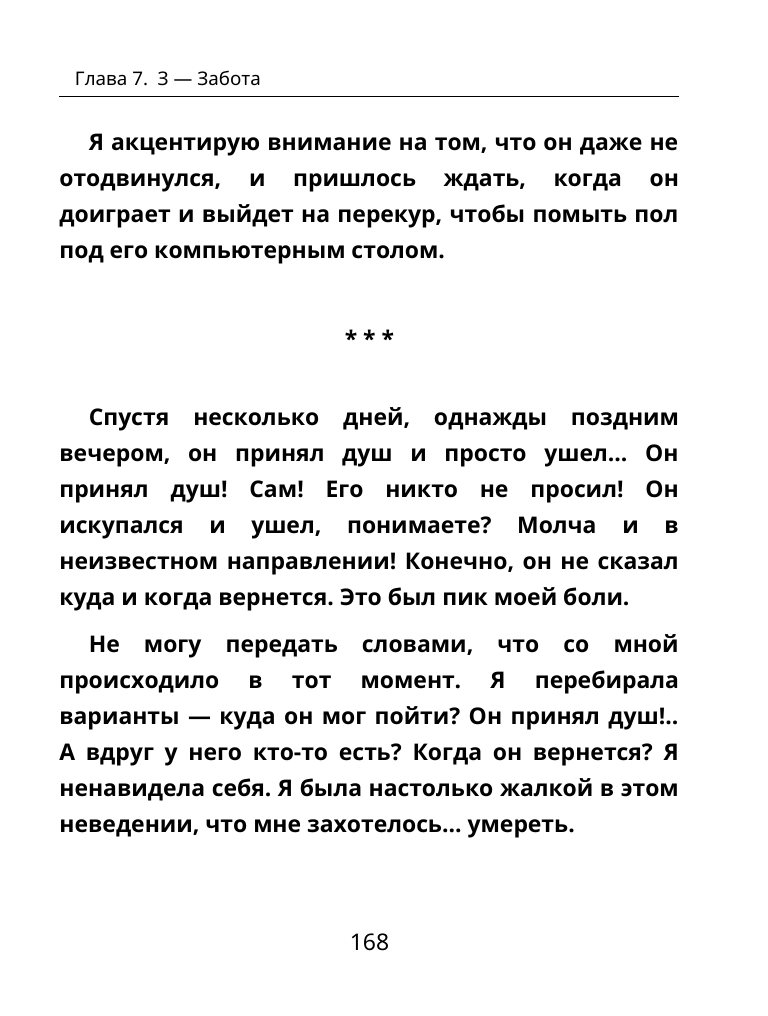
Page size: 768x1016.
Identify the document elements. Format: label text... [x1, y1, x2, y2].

text Спустя несколько дней, однажды поздним вечером, он принял душ и просто ушел... Он принял душ! Сам! Его никто не просил! Он искупался и ушел, понимаете? Молча и в неизвестном направлении! Конечно, он не сказал куда и когда вернется. Это был пик моей боли. [59, 401, 679, 612]
text Не могу передать словами, что со мной происходило в тот момент. Я перебирала варианты — куда он мог пойти? Он принял душ!.. А вдруг у него кто-то есть? Когда он вернется? Я ненавидела себя. Я была настолько жалкой в этом неведении, что мне захотелось... умереть. [59, 628, 679, 839]
subtitle * * * [59, 323, 679, 354]
text Я акцентирую внимание на том, что он даже не отодвинулся, и пришлось ждать, когда он доиграет и выйдет на перекур, чтобы помыть пол под его компьютерным столом. [59, 126, 679, 265]
